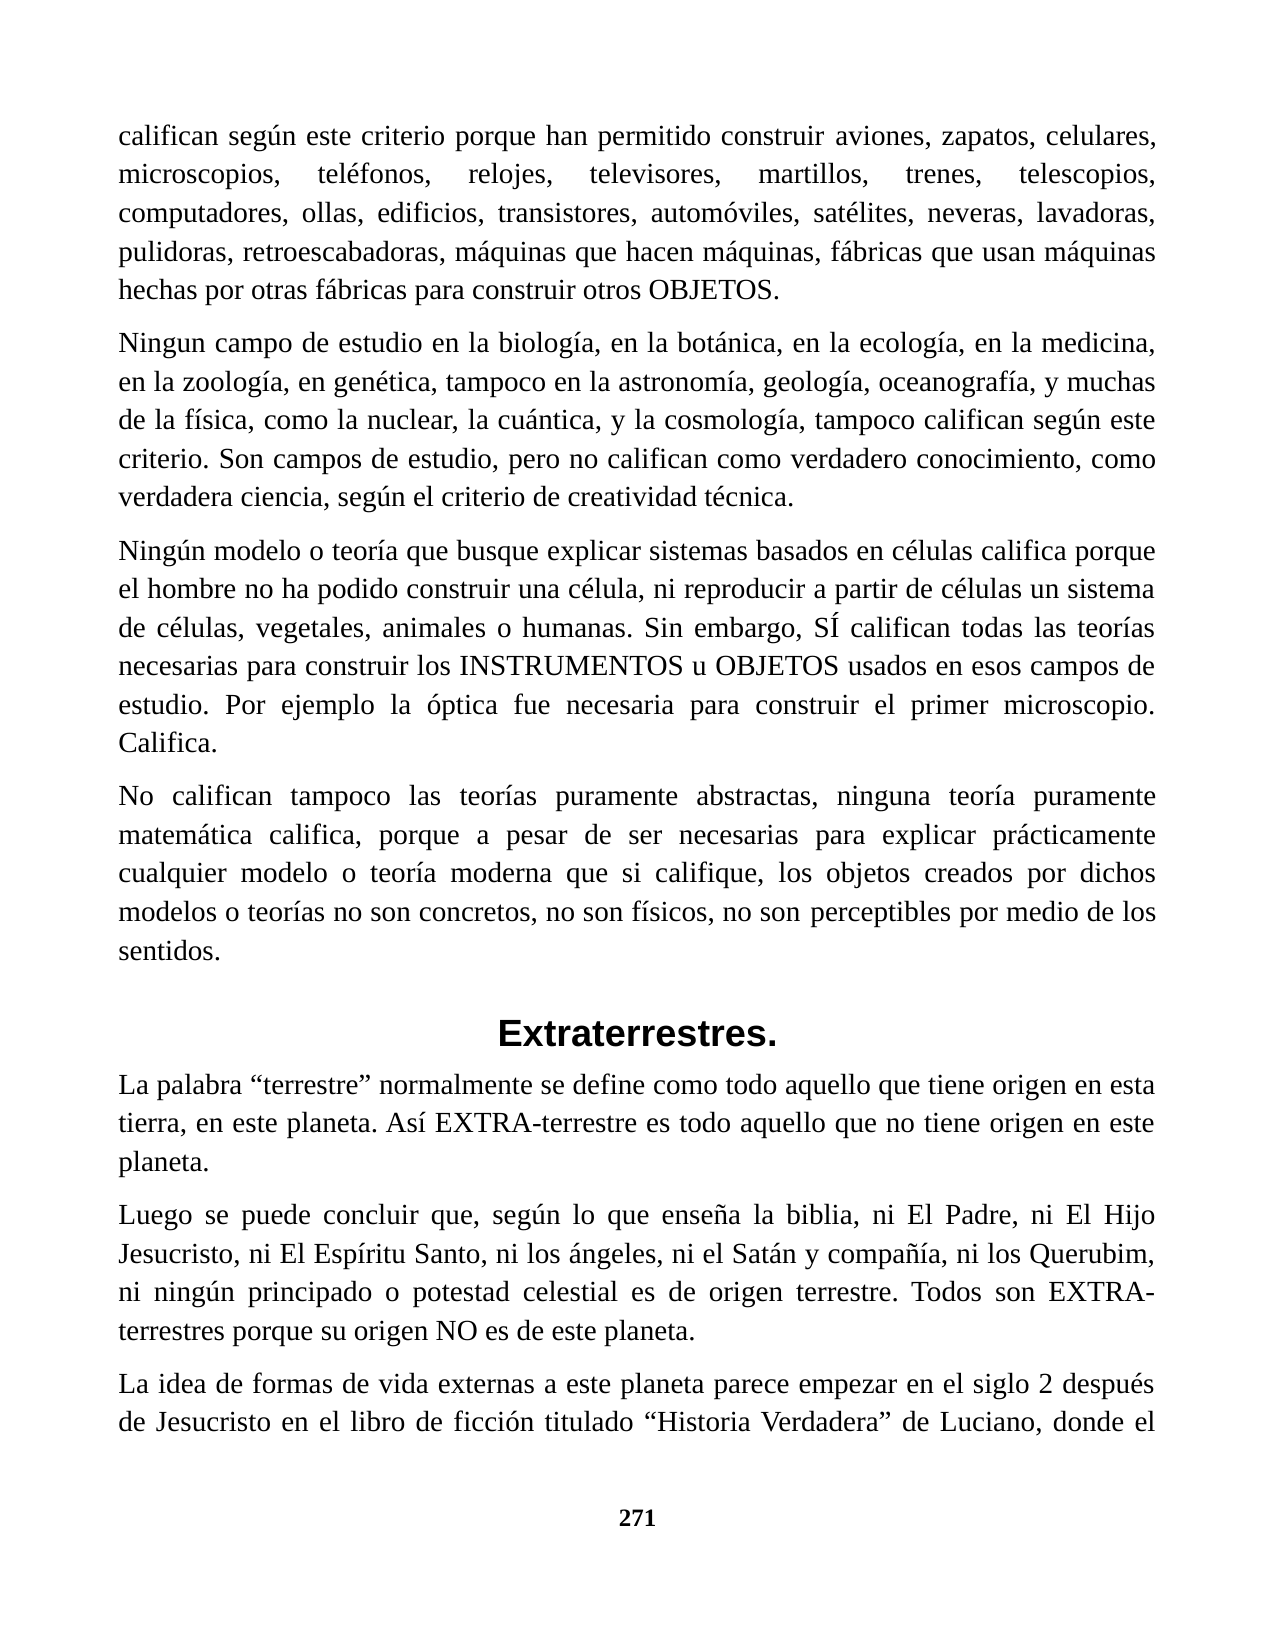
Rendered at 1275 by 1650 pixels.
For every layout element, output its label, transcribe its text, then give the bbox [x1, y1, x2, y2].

text Luego se puede concluir que, según lo que enseña la biblia, ni El Padre, ni El Hijo Jesucristo, ni El Espíritu Santo, ni los ángeles, ni el Satán y compañía, ni los Querubim, ni ningún principado o potestad celestial es de origen terrestre. Todos son EXTRA-terrestres porque su origen NO es de este planeta. [118, 1197, 1157, 1346]
text No califican tampoco las teorías puramente abstractas, ninguna teoría puramente matemática califica, porque a pesar de ser necesarias para explicar prácticamente cualquier modelo o teoría moderna que si califique, los objetos creados por dichos modelos o teorías no son concretos, no son físicos, no son perceptibles por medio de los sentidos. [118, 778, 1157, 966]
text Ningún modelo o teoría que busque explicar sistemas basados en células califica porque el hombre no ha podido construir una célula, ni reproducir a partir de células un sistema de células, vegetales, animales o humanas. Sin embargo, SÍ califican todas las teorías necesarias para construir los INSTRUMENTOS u OBJETOS usados en esos campos de estudio. Por ejemplo la óptica fue necesaria para construir el primer microscopio. Califica. [118, 533, 1157, 759]
text La palabra “terrestre” normalmente se define como todo aquello que tiene origen en esta tierra, en este planeta. Así EXTRA-terrestre es todo aquello que no tiene origen en este planeta. [118, 1067, 1157, 1178]
subtitle Extraterrestres. [118, 1011, 1157, 1054]
text La idea de formas de vida externas a este planeta parece empezar en el siglo 2 después de Jesucristo en el libro de ficción titulado “Historia Verdadera” de Luciano, donde el [118, 1366, 1157, 1438]
text califican según este criterio porque han permitido construir aviones, zapatos, celulares, microscopios, teléfonos, relojes, televisores, martillos, trenes, telescopios, computadores, ollas, edificios, transistores, automóviles, satélites, neveras, lavadoras, pulidoras, retroescabadoras, máquinas que hacen máquinas, fábricas que usan máquinas hechas por otras fábricas para construir otros OBJETOS. [118, 118, 1157, 306]
text Ningun campo de estudio en la biología, en la botánica, en la ecología, en la medicina, en la zoología, en genética, tampoco en la astronomía, geología, oceanografía, y muchas de la física, como la nuclear, la cuántica, y la cosmología, tampoco califican según este criterio. Son campos de estudio, pero no califican como verdadero conocimiento, como verdadera ciencia, según el criterio de creatividad técnica. [118, 325, 1157, 513]
